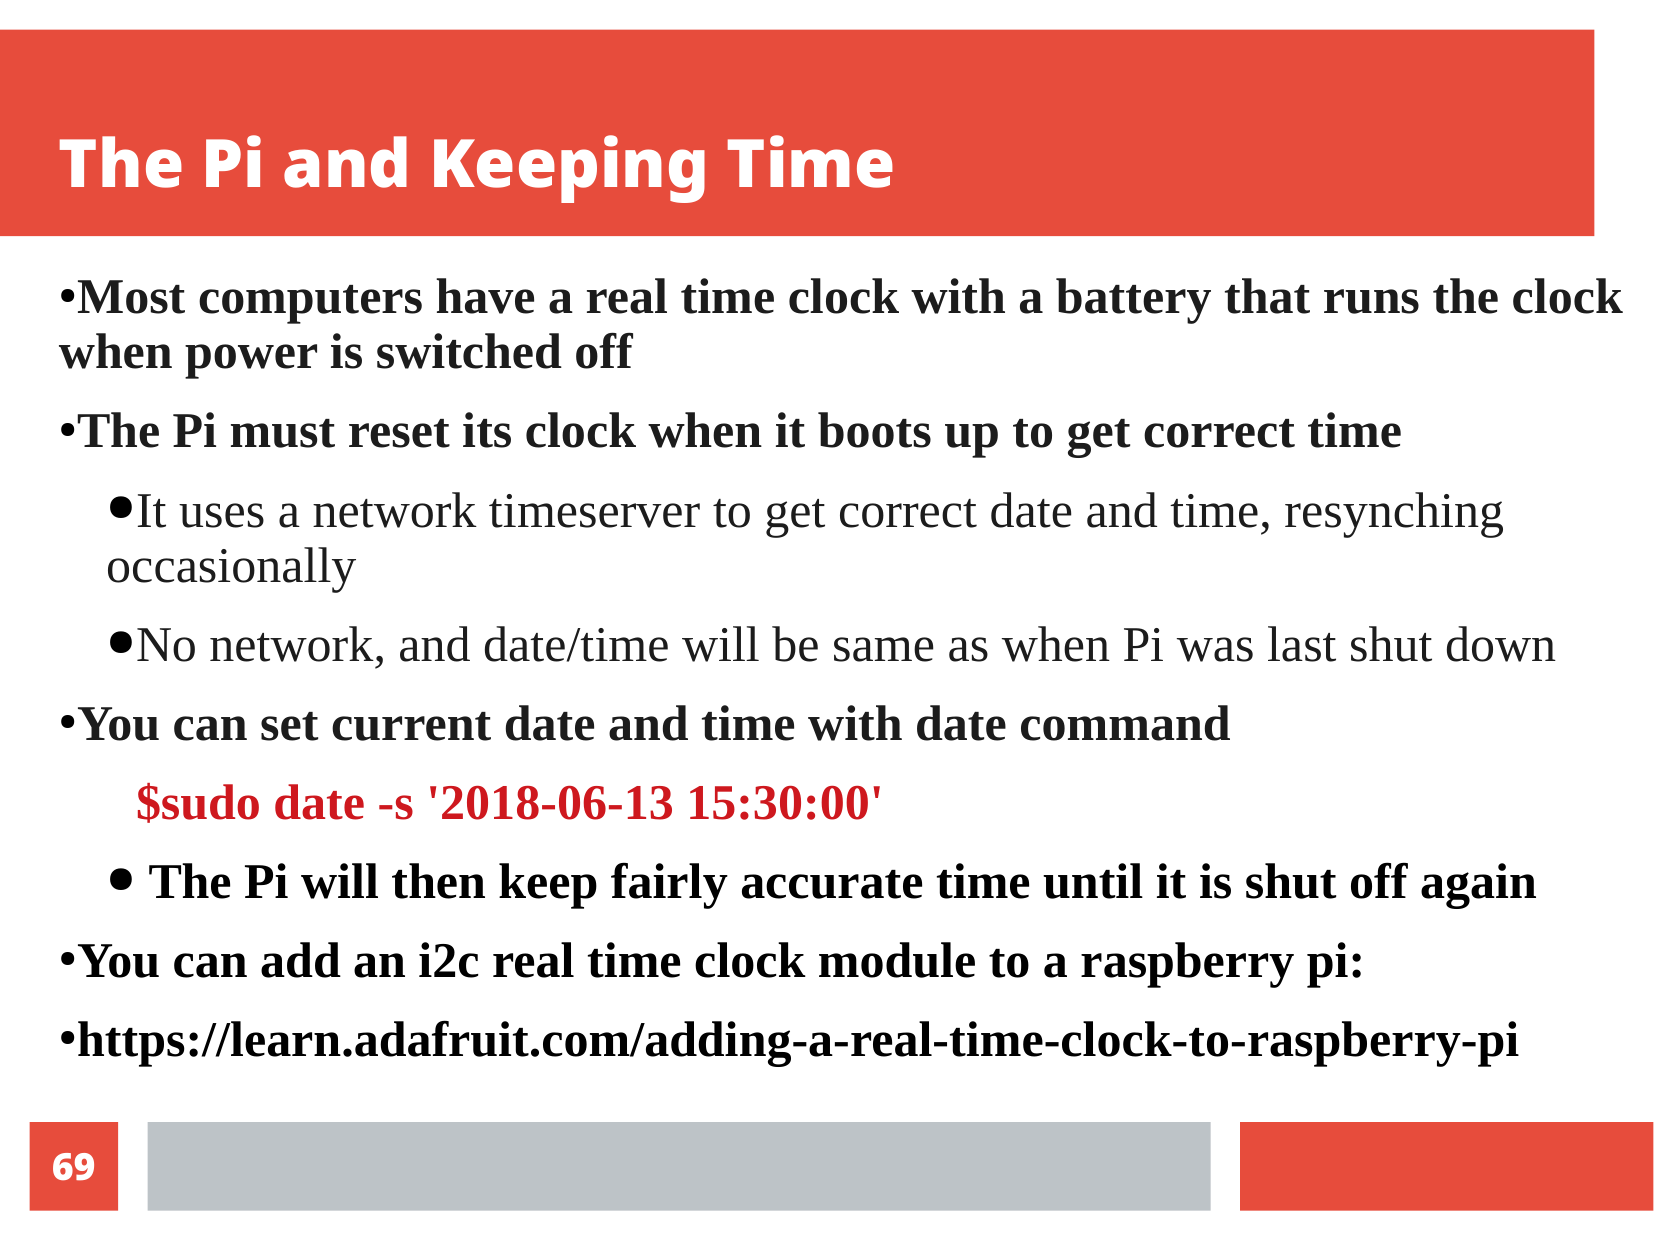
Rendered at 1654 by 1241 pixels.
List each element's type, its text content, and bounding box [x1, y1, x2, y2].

title The Pi and Keeping Time [59, 59, 1595, 207]
list Most computers have a real time clock with a battery that runs the clock when power is switched off The Pi must reset its clock when it boots up to get correct time It uses a network timeserver to get correct date and time, resynching occasionally No network, and date/time will be same as when Pi was last shut down You can set current date and time with date command $sudo date -s '2018-06-13 15:30:00' The Pi will then keep fairly accurate time until it is shut off again You can add an i2c real time clock module to a raspberry pi: https://learn.adafruit.com/adding-a-real-time-clock-to-raspberry-pi [59, 269, 1636, 1101]
